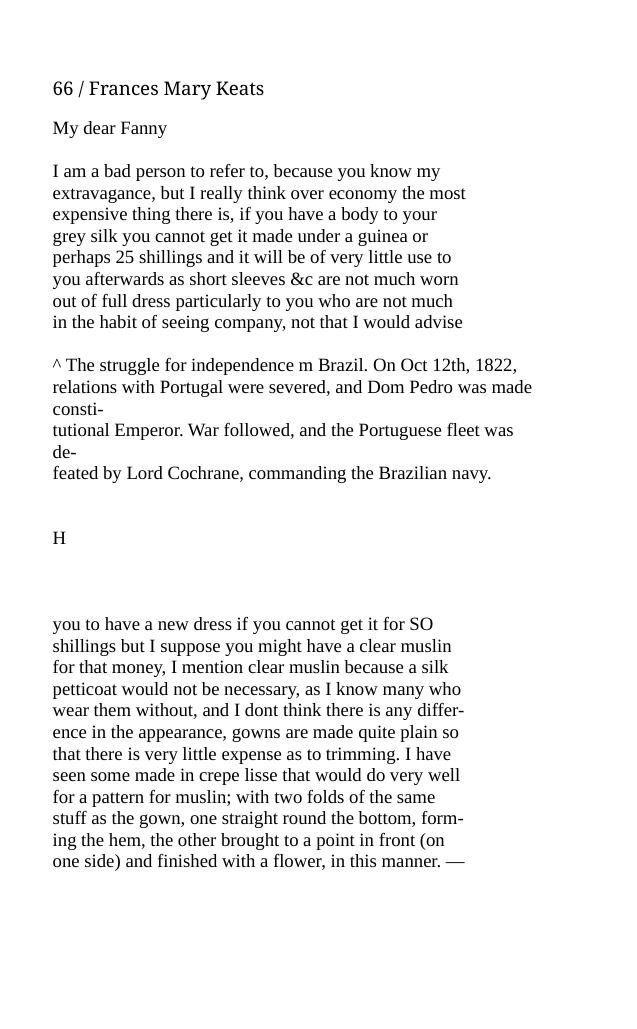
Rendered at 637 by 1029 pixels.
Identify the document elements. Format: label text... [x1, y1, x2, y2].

text My dear Fanny [52, 117, 538, 139]
text grey silk you cannot get it made under a guinea or [52, 225, 538, 246]
text out of full dress particularly to you who are not much [52, 289, 538, 311]
text feated by Lord Cochrane, commanding the Brazilian navy. [52, 462, 538, 484]
text I am a bad person to refer to, because you know my [52, 160, 538, 182]
text H [52, 527, 538, 548]
text you afterwards as short sleeves &c are not much worn [52, 268, 538, 289]
text expensive thing there is, if you have a body to your [52, 203, 538, 225]
text relations with Portugal were severed, and Dom Pedro was made consti- [52, 376, 538, 419]
text one side) and finished with a flower, in this manner. — [52, 850, 538, 872]
text in the habit of seeing company, not that I would advise [52, 311, 538, 333]
text that there is very little expense as to trimming. I have [52, 742, 538, 764]
text wear them without, and I dont think there is any differ- [52, 699, 538, 721]
text tutional Emperor. War followed, and the Portuguese fleet was de- [52, 419, 538, 462]
text ^ The struggle for independence m Brazil. On Oct 12th, 1822, [52, 354, 538, 376]
text you to have a new dress if you cannot get it for SO [52, 613, 538, 634]
text ing the hem, the other brought to a point in front (on [52, 829, 538, 850]
text for a pattern for muslin; with two folds of the same [52, 786, 538, 807]
text shillings but I suppose you might have a clear muslin [52, 634, 538, 656]
text petticoat would not be necessary, as I know many who [52, 678, 538, 699]
text ence in the appearance, gowns are made quite plain so [52, 721, 538, 742]
text perhaps 25 shillings and it will be of very little use to [52, 246, 538, 268]
text extravagance, but I really think over economy the most [52, 182, 538, 203]
text stuff as the gown, one straight round the bottom, form- [52, 807, 538, 829]
text for that money, I mention clear muslin because a silk [52, 656, 538, 678]
text seen some made in crepe lisse that would do very well [52, 764, 538, 786]
